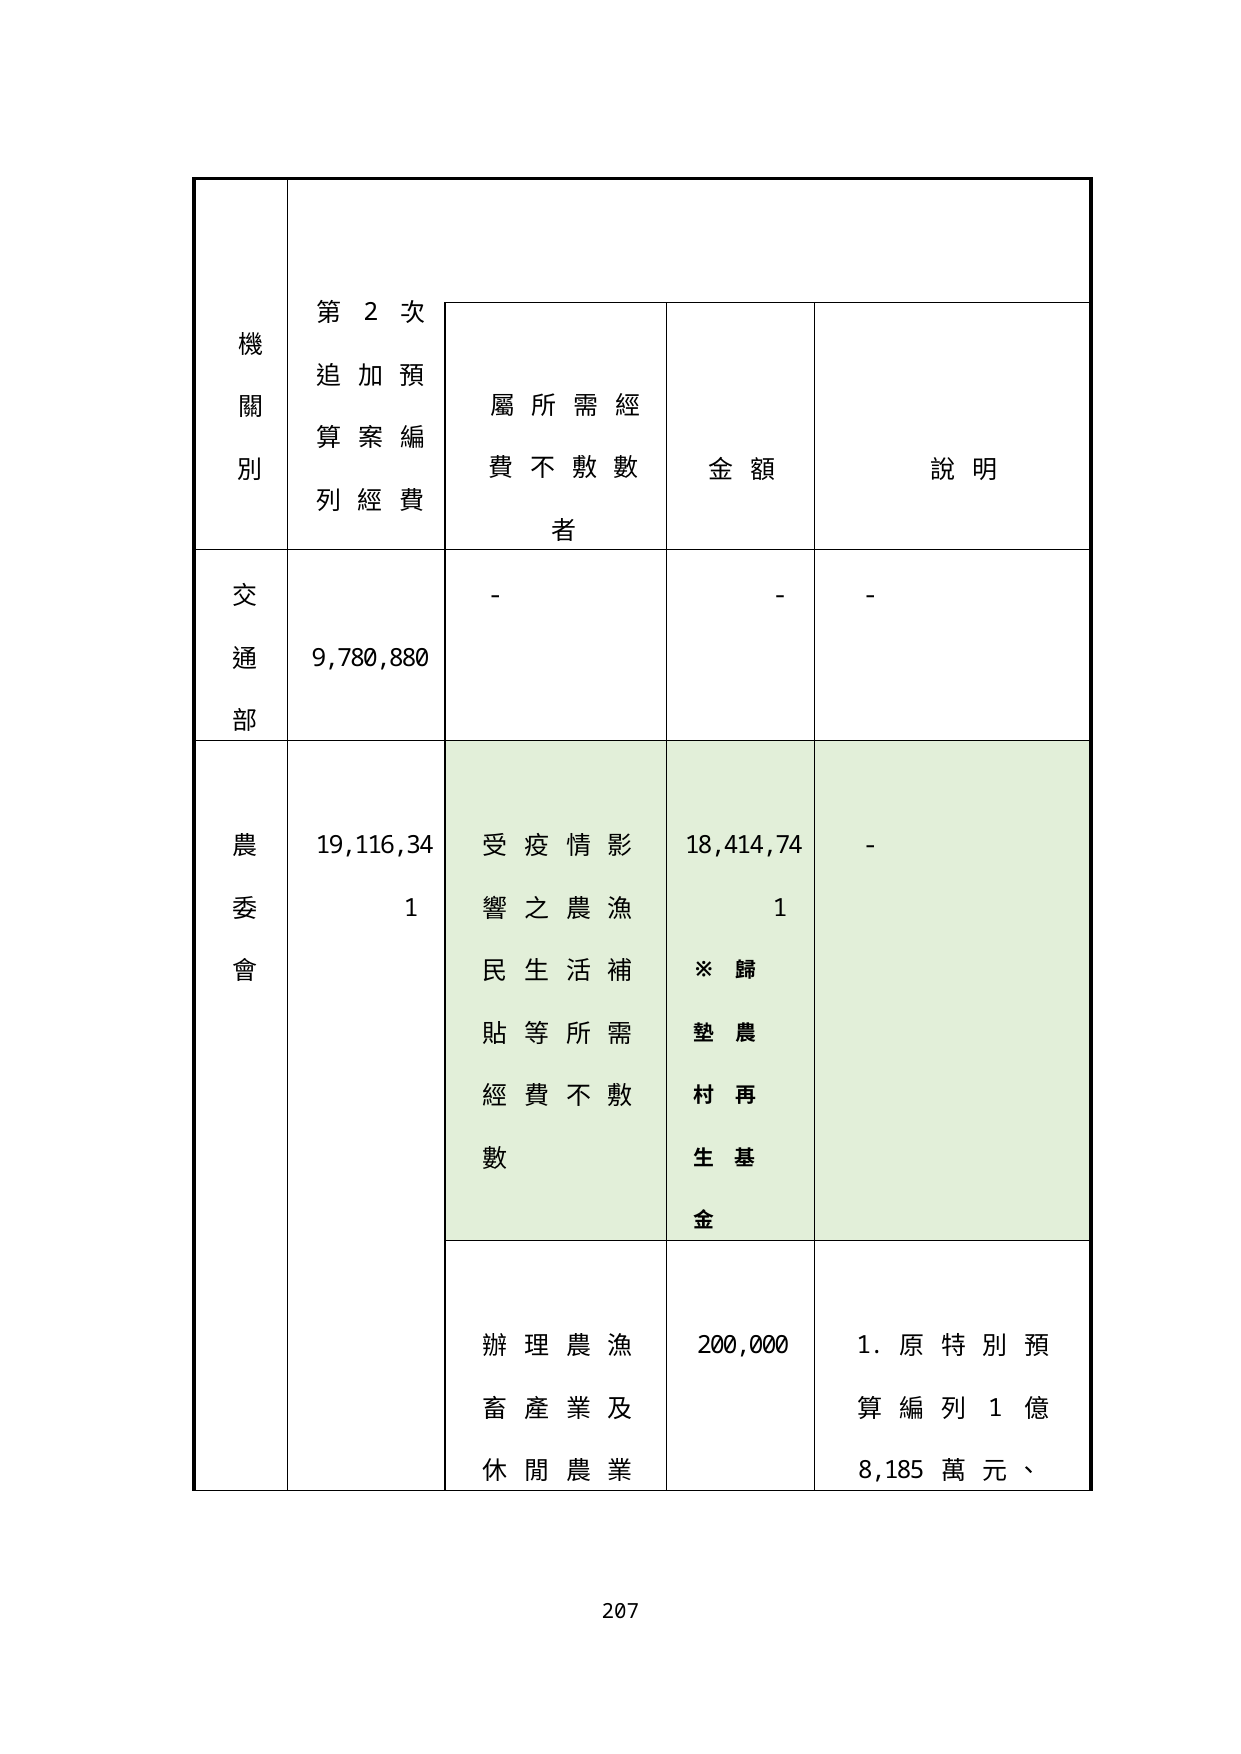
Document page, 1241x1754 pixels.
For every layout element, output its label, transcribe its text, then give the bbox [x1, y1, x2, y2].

table_cell - [815, 550, 1089, 740]
table_cell 辦理農漁畜產業及休閒農業 [446, 1241, 666, 1490]
table_cell 受疫情影響之農漁民生活補貼等所需經費不敷數 [446, 741, 666, 1240]
table_cell 200,000 [667, 1241, 814, 1490]
table_header 第2次追加預算案編列經費 [288, 180, 445, 549]
table_cell 金額 [667, 303, 814, 549]
table_cell 18,414,741 ※歸墊農村再生基金 [667, 741, 814, 1240]
table_cell 說明 [815, 303, 1089, 549]
table_cell 交通部 [196, 550, 287, 740]
table_cell 19,116,341 [288, 741, 444, 1490]
table_cell 1.原特別預算編列1億8,185萬元、 [815, 1241, 1089, 1490]
table_header [445, 180, 1089, 302]
table_header 機關別 [196, 180, 287, 549]
table_cell - [815, 741, 1089, 1240]
table_cell 9,780,880 [288, 550, 444, 740]
table_cell - [446, 550, 666, 740]
table_cell 屬所需經費不敷數者 [446, 303, 666, 549]
table_cell - [667, 550, 814, 740]
table_cell 農委會 [196, 741, 287, 1490]
